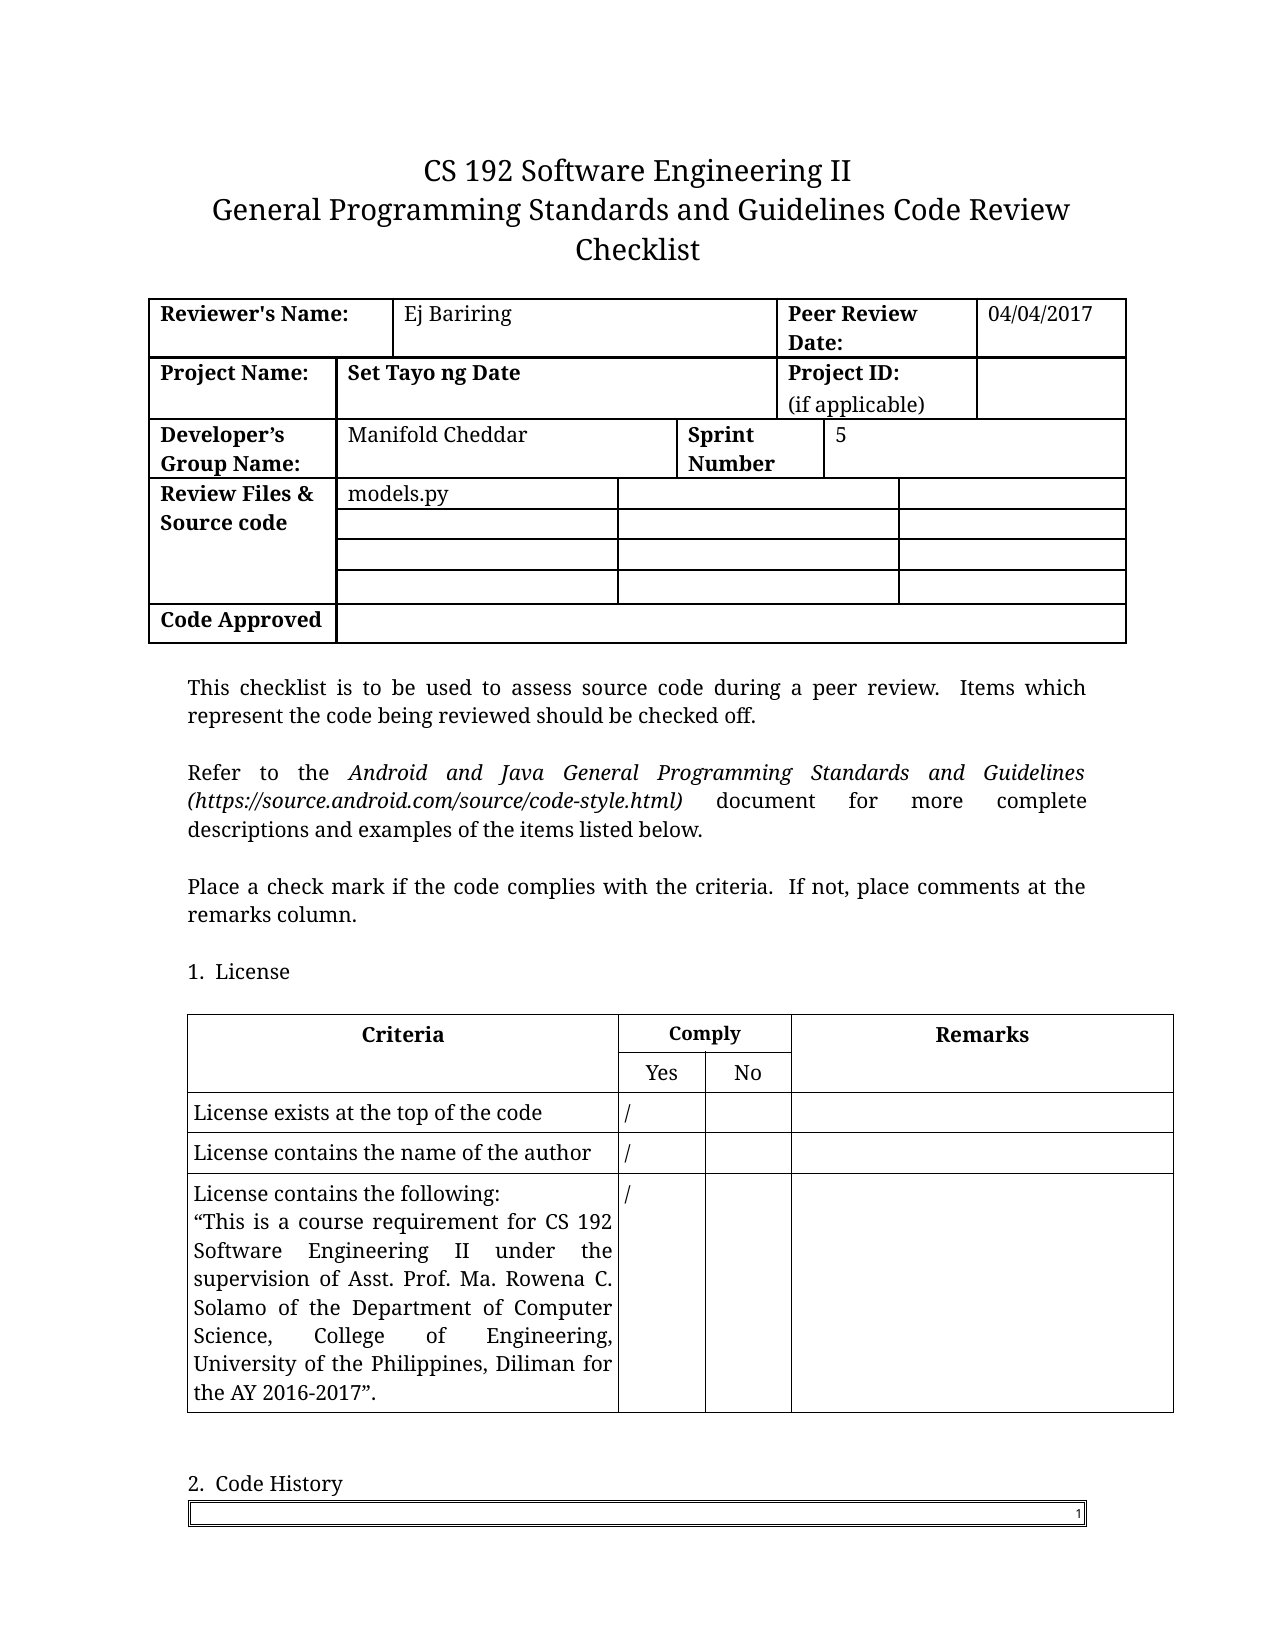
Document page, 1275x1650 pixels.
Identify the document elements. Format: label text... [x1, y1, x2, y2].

table_cell [338, 540, 617, 569]
table_cell Project ID: [778, 359, 976, 388]
table_cell (if applicable) [778, 388, 976, 418]
table_cell / [619, 1093, 705, 1132]
table_cell [338, 510, 617, 538]
table_cell Code Approved [150, 605, 335, 642]
table_cell Set Tayo ng Date [338, 359, 776, 418]
text Place a check mark if the code complies with the criteria. If not, place comments at the remarks column. [187, 872, 1087, 929]
table_cell [706, 1093, 791, 1132]
table_cell [338, 571, 617, 603]
table_cell License contains the name of the author [188, 1133, 618, 1173]
table_header Criteria [188, 1015, 618, 1092]
table_cell 5 [825, 420, 1125, 477]
table_cell [792, 1093, 1173, 1132]
table_cell / [619, 1174, 705, 1412]
table_header Reviewer's Name: [150, 300, 392, 356]
table_header Comply [619, 1015, 791, 1051]
table_cell [706, 1133, 791, 1173]
text CS 192 Software Engineering II [187, 150, 1087, 190]
text 2. Code History [187, 1469, 1087, 1498]
text Refer to the Android and Java General Programming Standards and Guidelines (https://source.android.com/source/code-style.html) document for more complete descriptions and examples of the items listed below. [187, 758, 1087, 843]
table_cell [900, 571, 1125, 603]
table_cell [338, 605, 1125, 642]
table_cell models.py [338, 479, 617, 508]
table_cell [619, 540, 898, 569]
table_header Remarks [792, 1015, 1173, 1092]
table_cell License exists at the top of the code [188, 1093, 618, 1132]
table_cell [706, 1174, 791, 1412]
table_cell No [706, 1053, 791, 1092]
table_cell Manifold Cheddar [338, 420, 676, 477]
table_cell [792, 1133, 1173, 1173]
table_cell Yes [619, 1053, 705, 1092]
table_cell / [619, 1133, 705, 1173]
table_cell [978, 359, 1125, 418]
text 1. License [187, 957, 1087, 986]
table_cell Sprint Number [678, 420, 823, 477]
text General Programming Standards and Guidelines Code Review Checklist [187, 190, 1087, 269]
table_cell [900, 510, 1125, 538]
table_cell Review Files & Source code [150, 479, 335, 603]
table_header Peer Review Date: [778, 300, 976, 356]
table_cell [900, 479, 1125, 508]
table_cell Developer’s Group Name: [150, 420, 335, 477]
table_cell [792, 1174, 1173, 1412]
table_cell [900, 540, 1125, 569]
table_cell License contains the following: “This is a course requirement for CS 192 Software Engineering II under the supervision of Asst. Prof. Ma. Rowena C. Solamo of the Department of Computer Science, College of Engineering, University of the Philippines, Diliman for the AY 2016-2017”. [188, 1174, 618, 1412]
table_cell [619, 479, 898, 508]
table_cell Project Name: [150, 359, 335, 418]
table_header Ej Bariring [394, 300, 776, 356]
table_cell [619, 510, 898, 538]
text This checklist is to be used to assess source code during a peer review. Items which represent the code being reviewed should be checked off. [187, 673, 1087, 729]
table_header 04/04/2017 [978, 300, 1125, 356]
table_cell [619, 571, 898, 603]
